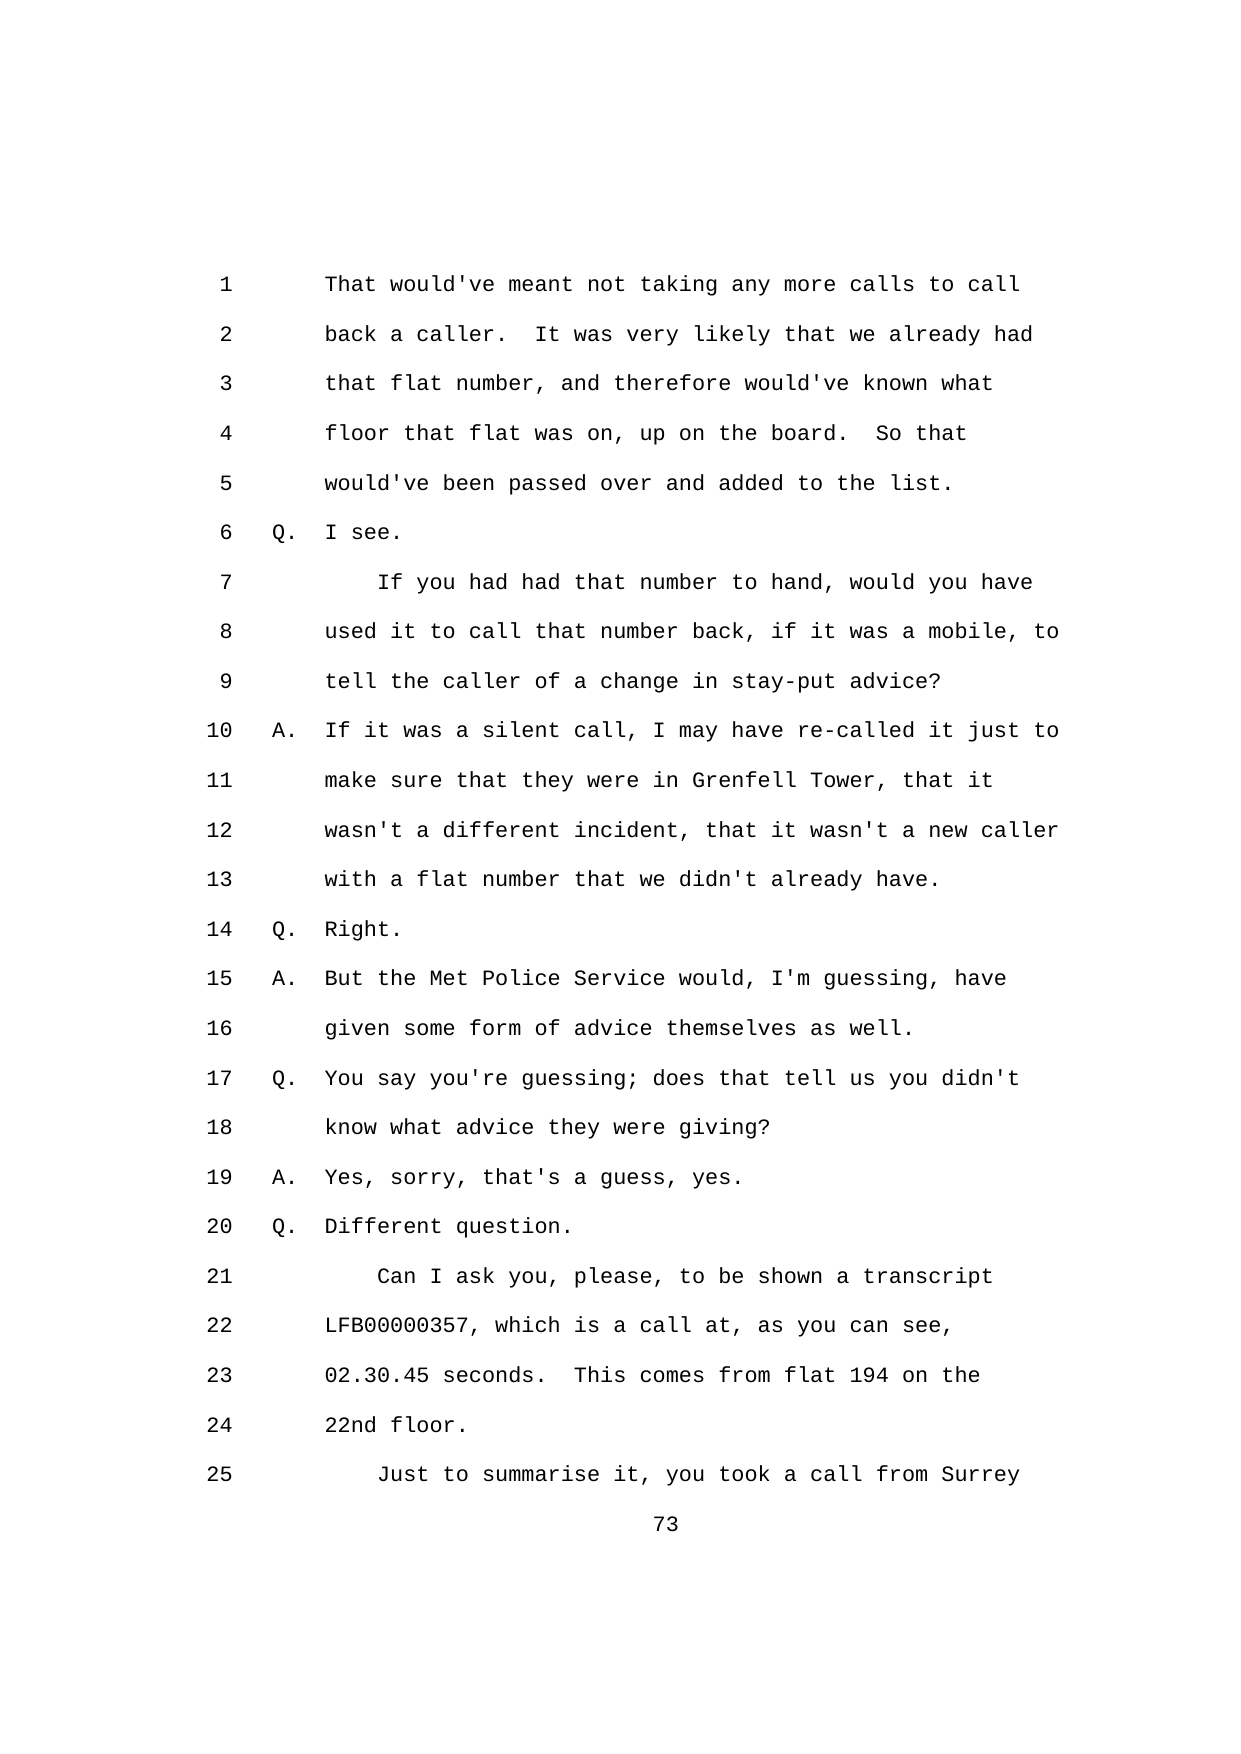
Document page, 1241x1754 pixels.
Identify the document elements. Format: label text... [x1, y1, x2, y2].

text 73 [75, 1513, 1165, 1538]
text 12 wasn't a different incident, that it wasn't a new caller [75, 819, 1165, 843]
text 1 That would've meant not taking any more calls to call [75, 273, 1165, 298]
text 10 A. If it was a silent call, I may have re-called it just to [75, 719, 1165, 744]
text 13 with a flat number that we didn't already have. [75, 868, 1165, 893]
text 14 Q. Right. [75, 918, 1165, 943]
text 22 LFB00000357, which is a call at, as you can see, [75, 1314, 1165, 1339]
text 19 A. Yes, sorry, that's a guess, yes. [75, 1166, 1165, 1191]
text 23 02.30.45 seconds. This comes from flat 194 on the [75, 1364, 1165, 1389]
text 4 floor that flat was on, up on the board. So that [75, 422, 1165, 447]
text 6 Q. I see. [75, 521, 1165, 546]
text 3 that flat number, and therefore would've known what [75, 372, 1165, 397]
text 18 know what advice they were giving? [75, 1116, 1165, 1141]
text 16 given some form of advice themselves as well. [75, 1017, 1165, 1042]
text 24 22nd floor. [75, 1414, 1165, 1438]
text 11 make sure that they were in Grenfell Tower, that it [75, 769, 1165, 794]
text 2 back a caller. It was very likely that we already had [75, 323, 1165, 348]
text 9 tell the caller of a change in stay-put advice? [75, 670, 1165, 695]
text 25 Just to summarise it, you took a call from Surrey [75, 1463, 1165, 1488]
text 21 Can I ask you, please, to be shown a transcript [75, 1265, 1165, 1290]
text 15 A. But the Met Police Service would, I'm guessing, have [75, 967, 1165, 992]
text 5 would've been passed over and added to the list. [75, 472, 1165, 496]
text 17 Q. You say you're guessing; does that tell us you didn't [75, 1067, 1165, 1091]
text 7 If you had had that number to hand, would you have [75, 571, 1165, 596]
text 20 Q. Different question. [75, 1215, 1165, 1240]
text 8 used it to call that number back, if it was a mobile, to [75, 620, 1165, 645]
